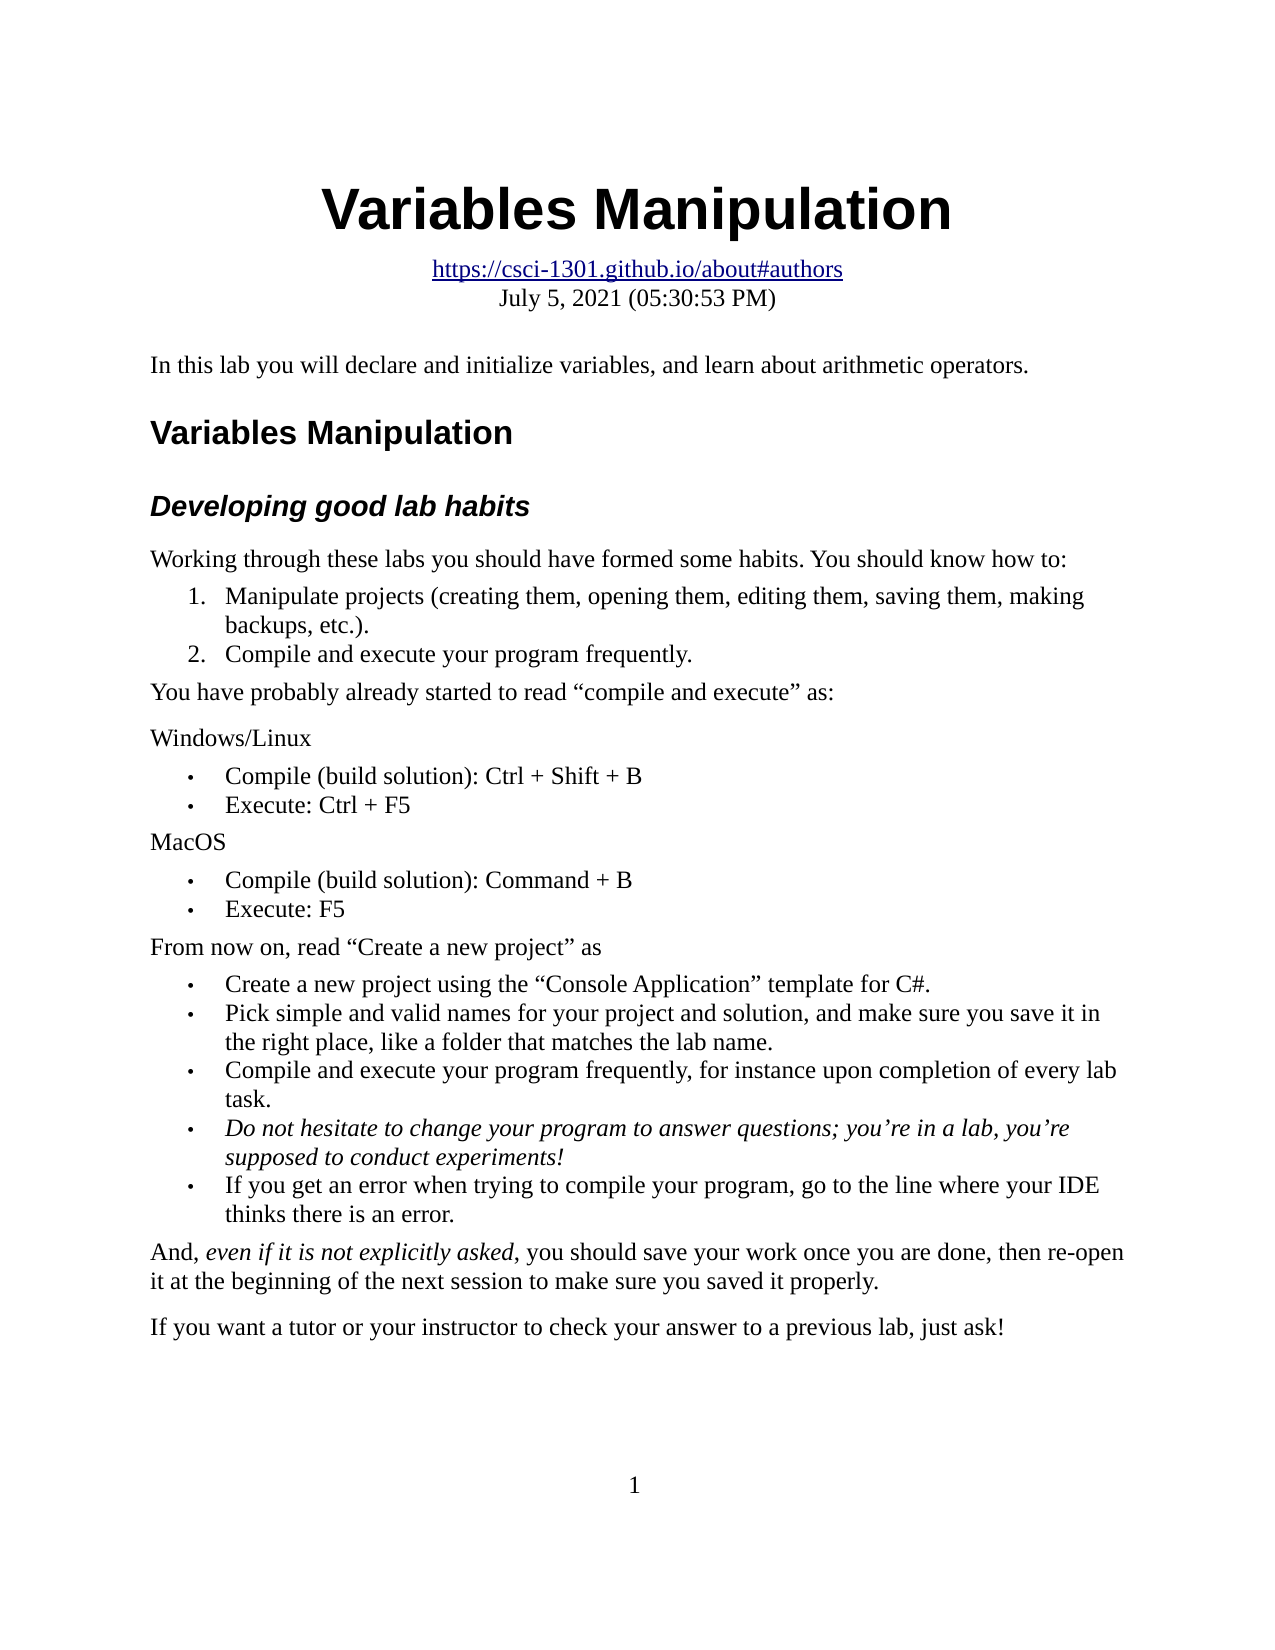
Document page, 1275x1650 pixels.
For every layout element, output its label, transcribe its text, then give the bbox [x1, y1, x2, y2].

subtitle Developing good lab habits [150, 489, 1125, 522]
list Pick simple and valid names for your project and solution, and make sure you save it in the right place, like a folder that matches the lab name. [187, 998, 1125, 1056]
list Compile (build solution): Command + B [187, 865, 1125, 894]
list Manipulate projects (creating them, opening them, editing them, saving them, making backups, etc.). [187, 581, 1125, 639]
subtitle Variables Manipulation [150, 412, 1125, 451]
list Do not hesitate to change your program to answer questions; you’re in a lab, you’re supposed to conduct experiments! [187, 1113, 1125, 1171]
list Compile and execute your program frequently, for instance upon completion of every lab task. [187, 1056, 1125, 1113]
list Create a new project using the “Console Application” template for C#. [187, 969, 1125, 998]
text July 5, 2021 (05:30:53 PM) [150, 283, 1125, 312]
title Variables Manipulation [150, 175, 1125, 242]
list Execute: Ctrl + F5 [187, 790, 1125, 818]
text In this lab you will declare and initialize variables, and learn about arithmetic operators. [150, 350, 1125, 378]
text Windows/Linux [150, 723, 1125, 752]
list Execute: F5 [187, 894, 1125, 923]
text You have probably already started to read “compile and execute” as: [150, 677, 1125, 705]
text If you want a tutor or your instructor to check your answer to a previous lab, just ask! [150, 1312, 1125, 1341]
list Compile (build solution): Ctrl + Shift + B [187, 761, 1125, 790]
text From now on, read “Create a new project” as [150, 932, 1125, 960]
text https://csci-1301.github.io/about#authors [150, 254, 1125, 283]
list Compile and execute your program frequently. [187, 639, 1125, 668]
text And, even if it is not explicitly asked, you should save your work once you are done, then re-open it at the beginning of the next session to make sure you saved it properly. [150, 1237, 1125, 1294]
text MacOS [150, 827, 1125, 856]
text Working through these labs you should have formed some habits. You should know how to: [150, 544, 1125, 572]
list If you get an error when trying to compile your program, go to the line where your IDE thinks there is an error. [187, 1171, 1125, 1228]
